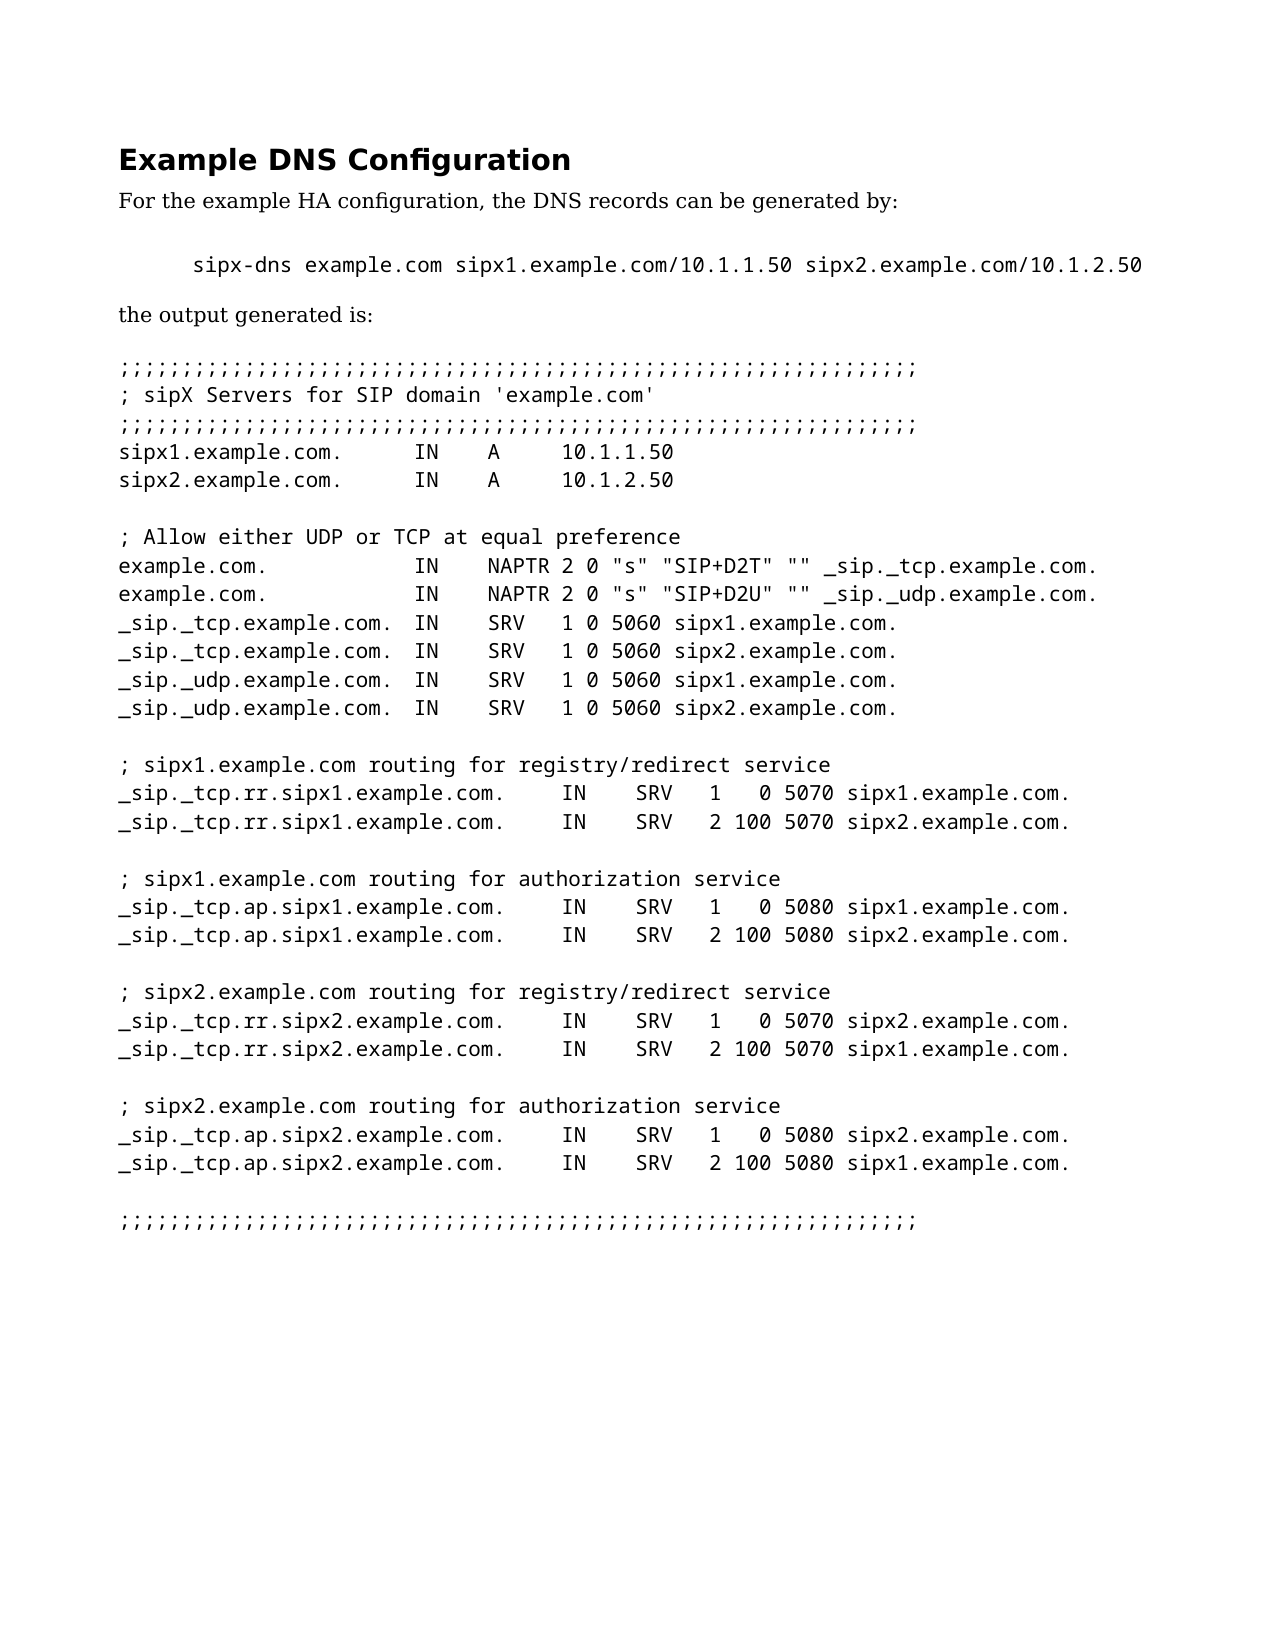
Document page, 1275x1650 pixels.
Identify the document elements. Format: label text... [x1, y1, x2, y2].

text ; sipx2.example.com routing for registry/redirect service [118, 977, 1157, 1006]
text _sip._udp.example.com. IN SRV 1 0 5060 sipx2.example.com. [118, 693, 1157, 722]
text For the example HA configuration, the DNS records can be generated by: [118, 189, 1157, 214]
text _sip._tcp.ap.sipx2.example.com. IN SRV 1 0 5080 sipx2.example.com. [118, 1120, 1157, 1148]
text the output generated is: [118, 303, 1157, 328]
text ; Allow either UDP or TCP at equal preference [118, 522, 1157, 551]
text sipx1.example.com. IN A 10.1.1.50 [118, 437, 1157, 466]
text ; sipx2.example.com routing for authorization service [118, 1091, 1157, 1120]
text ; sipX Servers for SIP domain 'example.com' [118, 380, 1157, 409]
text _sip._tcp.example.com. IN SRV 1 0 5060 sipx2.example.com. [118, 636, 1157, 665]
text _sip._udp.example.com. IN SRV 1 0 5060 sipx1.example.com. [118, 665, 1157, 693]
text _sip._tcp.ap.sipx1.example.com. IN SRV 2 100 5080 sipx2.example.com. [118, 921, 1157, 949]
subtitle Example DNS Configuration [118, 143, 1157, 177]
text _sip._tcp.ap.sipx2.example.com. IN SRV 2 100 5080 sipx1.example.com. [118, 1148, 1157, 1177]
text ; sipx1.example.com routing for registry/redirect service [118, 750, 1157, 778]
text _sip._tcp.rr.sipx1.example.com. IN SRV 1 0 5070 sipx1.example.com. [118, 778, 1157, 807]
text ; sipx1.example.com routing for authorization service [118, 864, 1157, 892]
text ;;;;;;;;;;;;;;;;;;;;;;;;;;;;;;;;;;;;;;;;;;;;;;;;;;;;;;;;;;;;;;;; [118, 352, 1157, 380]
text ;;;;;;;;;;;;;;;;;;;;;;;;;;;;;;;;;;;;;;;;;;;;;;;;;;;;;;;;;;;;;;;; [118, 409, 1157, 437]
text ;;;;;;;;;;;;;;;;;;;;;;;;;;;;;;;;;;;;;;;;;;;;;;;;;;;;;;;;;;;;;;;; [118, 1205, 1157, 1233]
text _sip._tcp.ap.sipx1.example.com. IN SRV 1 0 5080 sipx1.example.com. [118, 892, 1157, 921]
text _sip._tcp.example.com. IN SRV 1 0 5060 sipx1.example.com. [118, 608, 1157, 636]
text _sip._tcp.rr.sipx1.example.com. IN SRV 2 100 5070 sipx2.example.com. [118, 807, 1157, 835]
text _sip._tcp.rr.sipx2.example.com. IN SRV 1 0 5070 sipx2.example.com. [118, 1006, 1157, 1034]
text example.com. IN NAPTR 2 0 "s" "SIP+D2T" "" _sip._tcp.example.com. [118, 551, 1157, 579]
text _sip._tcp.rr.sipx2.example.com. IN SRV 2 100 5070 sipx1.example.com. [118, 1034, 1157, 1063]
text example.com. IN NAPTR 2 0 "s" "SIP+D2U" "" _sip._udp.example.com. [118, 579, 1157, 608]
text sipx-dns example.com sipx1.example.com/10.1.1.50 sipx2.example.com/10.1.2.50 [192, 251, 1157, 279]
text sipx2.example.com. IN A 10.1.2.50 [118, 466, 1157, 494]
